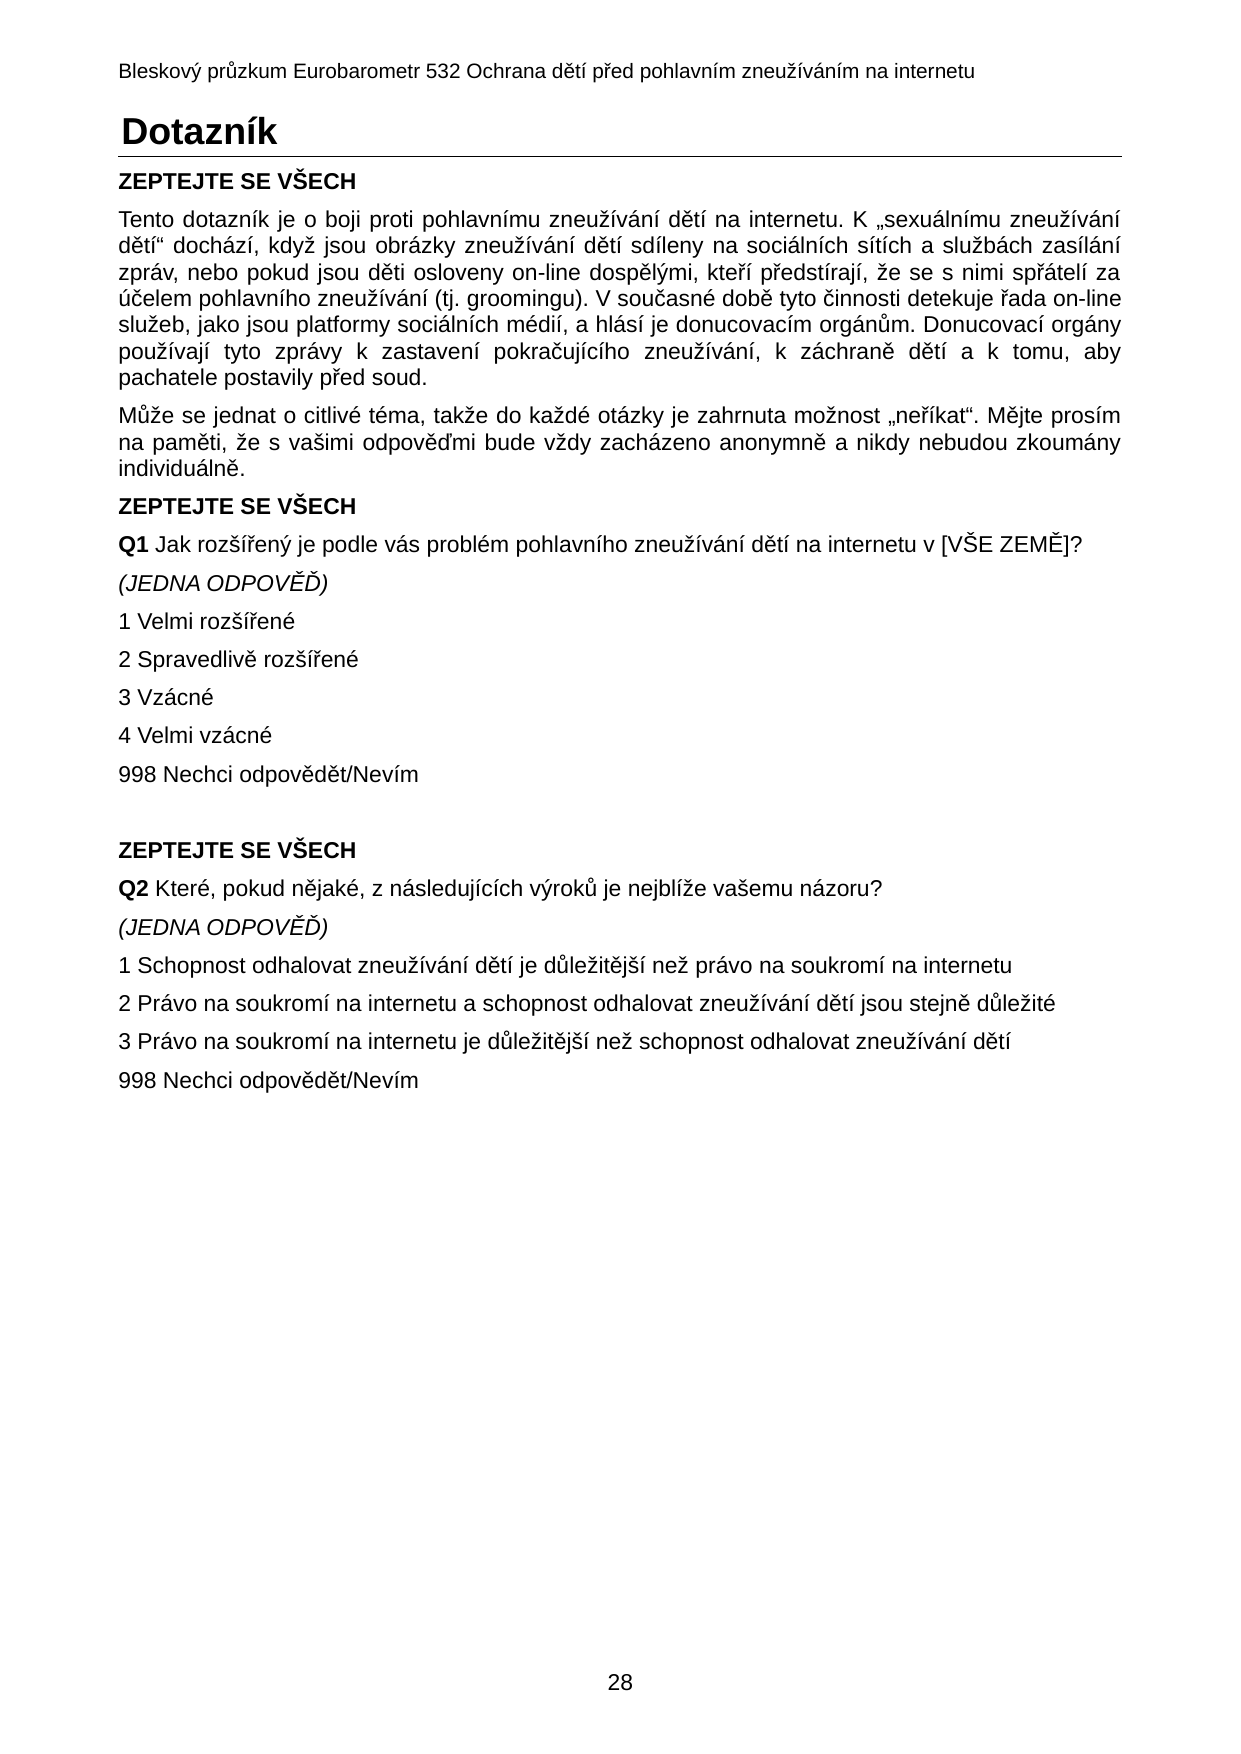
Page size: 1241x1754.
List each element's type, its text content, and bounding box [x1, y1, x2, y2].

text Tento dotazník je o boji proti pohlavnímu zneužívání dětí na internetu. K „sexuálnímu zneužívání dětí“ dochází, když jsou obrázky zneužívání dětí sdíleny na sociálních sítích a službách zasílání zpráv, nebo pokud jsou děti osloveny on-line dospělými, kteří předstírají, že se s nimi spřátelí za účelem pohlavního zneužívání (tj. groomingu). V současné době tyto činnosti detekuje řada on-line služeb, jako jsou platformy sociálních médií, a hlásí je donucovacím orgánům. Donucovací orgány používají tyto zprávy k zastavení pokračujícího zneužívání, k záchraně dětí a k tomu, aby pachatele postavily před soud. [118, 206, 1122, 390]
text 998 Nechci odpovědět/Nevím [118, 761, 1122, 787]
text 4 Velmi vzácné [118, 722, 1122, 749]
text 3 Právo na soukromí na internetu je důležitější než schopnost odhalovat zneužívání dětí [118, 1028, 1122, 1055]
text 2 Právo na soukromí na internetu a schopnost odhalovat zneužívání dětí jsou stejně důležité [118, 990, 1122, 1016]
text Q1 Jak rozšířený je podle vás problém pohlavního zneužívání dětí na internetu v [VŠE ZEMĚ]? [118, 531, 1122, 558]
text ZEPTEJTE SE VŠECH [118, 168, 1122, 194]
text (JEDNA ODPOVĚĎ) [118, 914, 1122, 940]
text 1 Schopnost odhalovat zneužívání dětí je důležitější než právo na soukromí na internetu [118, 952, 1122, 978]
text 3 Vzácné [118, 684, 1122, 711]
text (JEDNA ODPOVĚĎ) [118, 569, 1122, 596]
text 2 Spravedlivě rozšířené [118, 646, 1122, 672]
text 998 Nechci odpovědět/Nevím [118, 1067, 1122, 1093]
text ZEPTEJTE SE VŠECH [118, 837, 1122, 863]
subtitle Dotazník [118, 107, 1122, 156]
text Může se jednat o citlivé téma, takže do každé otázky je zahrnuta možnost „neříkat“. Mějte prosím na paměti, že s vašimi odpověďmi bude vždy zacházeno anonymně a nikdy nebudou zkoumány individuálně. [118, 402, 1122, 481]
text Q2 Které, pokud nějaké, z následujících výroků je nejblíže vašemu názoru? [118, 875, 1122, 902]
text ZEPTEJTE SE VŠECH [118, 493, 1122, 519]
text 1 Velmi rozšířené [118, 608, 1122, 634]
